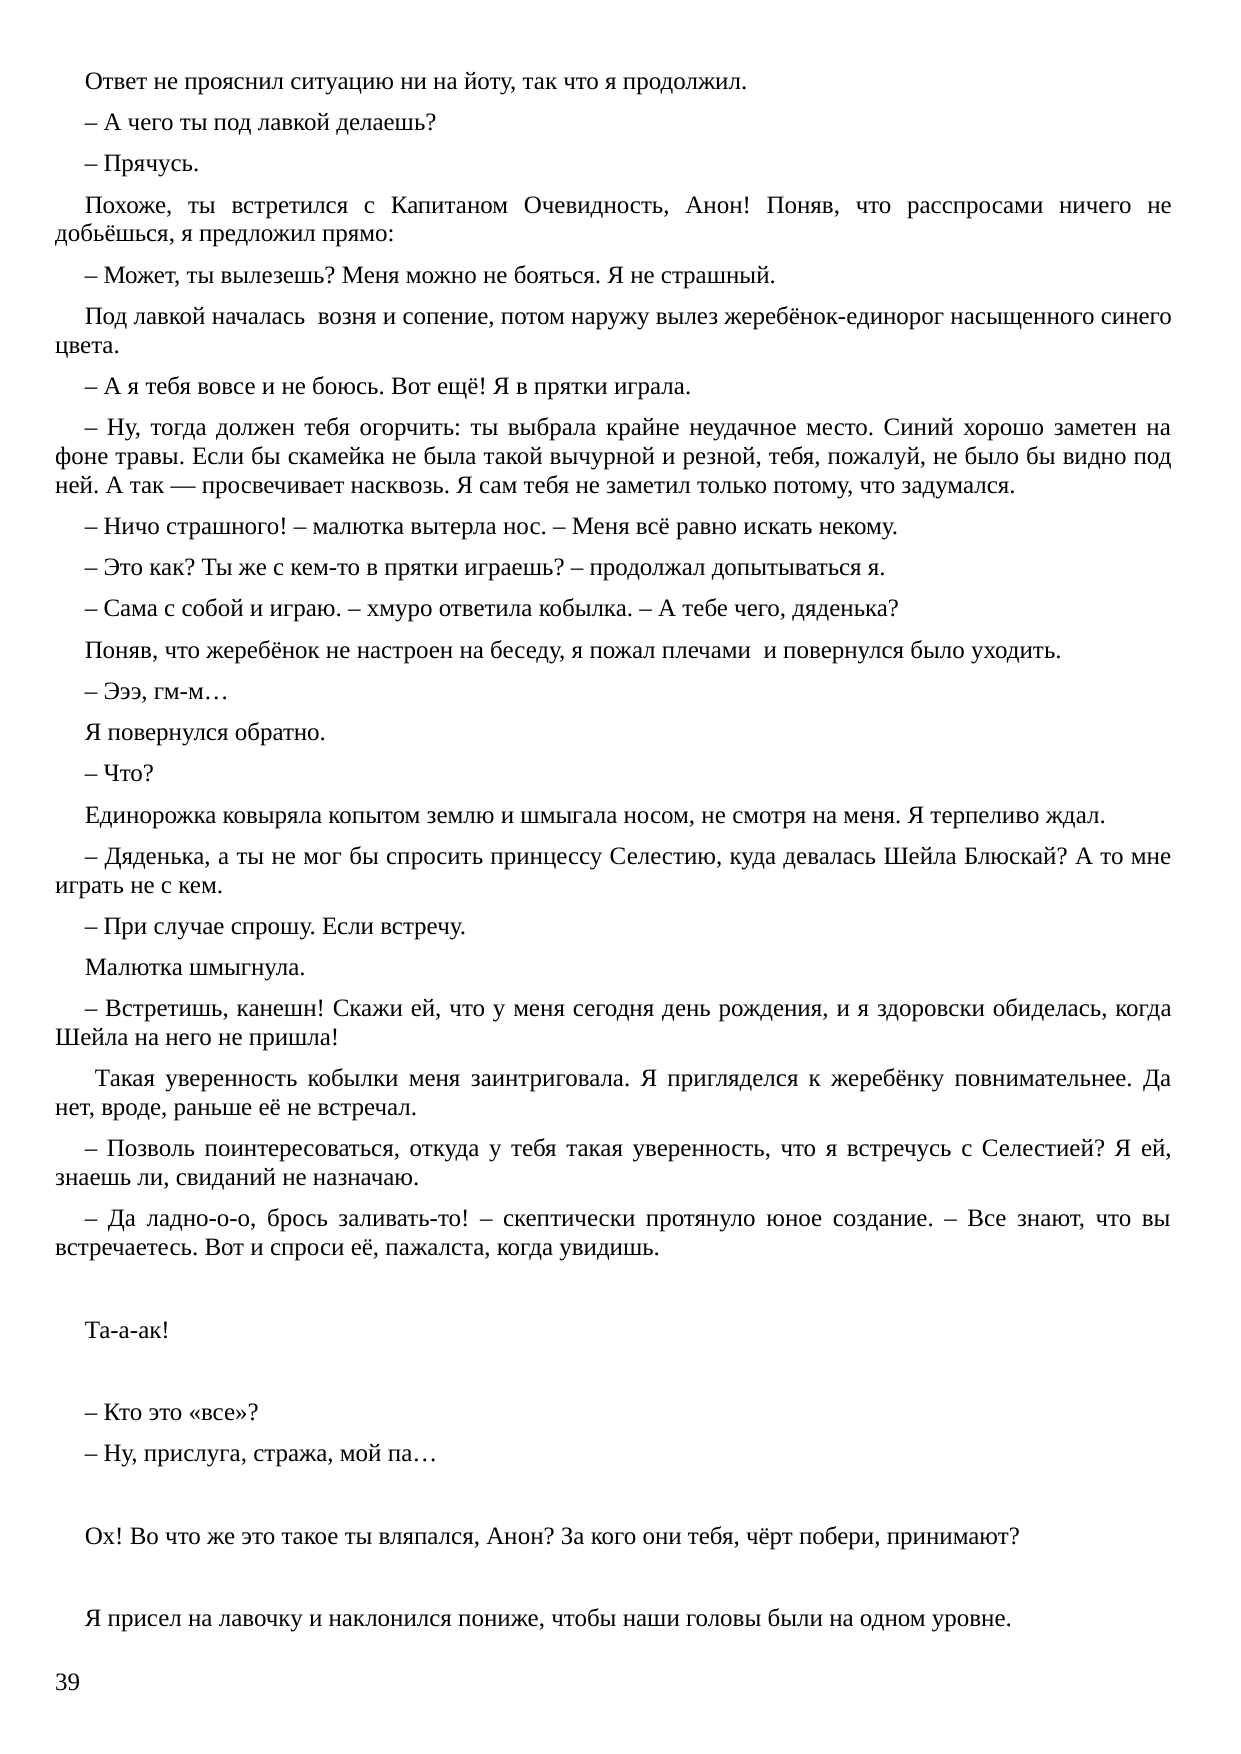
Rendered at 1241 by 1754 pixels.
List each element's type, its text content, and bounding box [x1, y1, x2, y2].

text – Позволь поинтересоваться, откуда у тебя такая уверенность, что я встречусь с Селестией? Я ей, знаешь ли, свиданий не назначаю. [55, 1133, 1173, 1191]
text Ох! Во что же это такое ты вляпался, Анон? За кого они тебя, чёрт побери, принимают? [55, 1521, 1173, 1550]
text – При случае спрошу. Если встречу. [55, 911, 1173, 940]
text – А я тебя вовсе и не боюсь. Вот ещё! Я в прятки играла. [55, 371, 1173, 400]
text Я присел на лавочку и наклонился пониже, чтобы наши головы были на одном уровне. [55, 1603, 1173, 1632]
text – Это как? Ты же с кем-то в прятки играешь? – продолжал допытываться я. [55, 552, 1173, 581]
text – Что? [55, 758, 1173, 787]
text Я повернулся обратно. [55, 717, 1173, 746]
text Такая уверенность кобылки меня заинтриговала. Я пригляделся к жеребёнку повнимательнее. Да нет, вроде, раньше её не встречал. [55, 1063, 1173, 1121]
text Под лавкой началась возня и сопение, потом наружу вылез жеребёнок-единорог насыщенного синего цвета. [55, 301, 1173, 358]
text – Встретишь, канешн! Скажи ей, что у меня сегодня день рождения, и я здоровски обиделась, когда Шейла на него не пришла! [55, 993, 1173, 1051]
text Поняв, что жеребёнок не настроен на беседу, я пожал плечами и повернулся было уходить. [55, 635, 1173, 663]
text – Ничо страшного! – малютка вытерла нос. – Меня всё равно искать некому. [55, 511, 1173, 540]
text – А чего ты под лавкой делаешь? [55, 107, 1173, 136]
text – Кто это «все»? [55, 1397, 1173, 1426]
text Единорожка ковыряла копытом землю и шмыгала носом, не смотря на меня. Я терпеливо ждал. [55, 800, 1173, 828]
text Та-а-ак! [55, 1315, 1173, 1343]
text – Ну, прислуга, стража, мой па… [55, 1438, 1173, 1467]
text Похоже, ты встретился с Капитаном Очевидность, Анон! Поняв, что расспросами ничего не добьёшься, я предложил прямо: [55, 190, 1173, 247]
text – Прячусь. [55, 148, 1173, 177]
text – Сама с собой и играю. – хмуро ответила кобылка. – А тебе чего, дяденька? [55, 593, 1173, 622]
text Ответ не прояснил ситуацию ни на йоту, так что я продолжил. [55, 66, 1173, 95]
text – Да ладно-о-о, брось заливать-то! – скептически протянуло юное создание. – Все знают, что вы встречаетесь. Вот и спроси её, пажалста, когда увидишь. [55, 1203, 1173, 1261]
text – Может, ты вылезешь? Меня можно не бояться. Я не страшный. [55, 260, 1173, 288]
text – Дяденька, а ты не мог бы спросить принцессу Селестию, куда девалась Шейла Блюскай? А то мне играть не с кем. [55, 841, 1173, 898]
text Малютка шмыгнула. [55, 952, 1173, 981]
text – Ну, тогда должен тебя огорчить: ты выбрала крайне неудачное место. Синий хорошо заметен на фоне травы. Если бы скамейка не была такой вычурной и резной, тебя, пожалуй, не было бы видно под ней. А так — просвечивает насквозь. Я сам тебя не заметил только потому, что задумался. [55, 412, 1173, 498]
text – Эээ, гм-м… [55, 676, 1173, 705]
